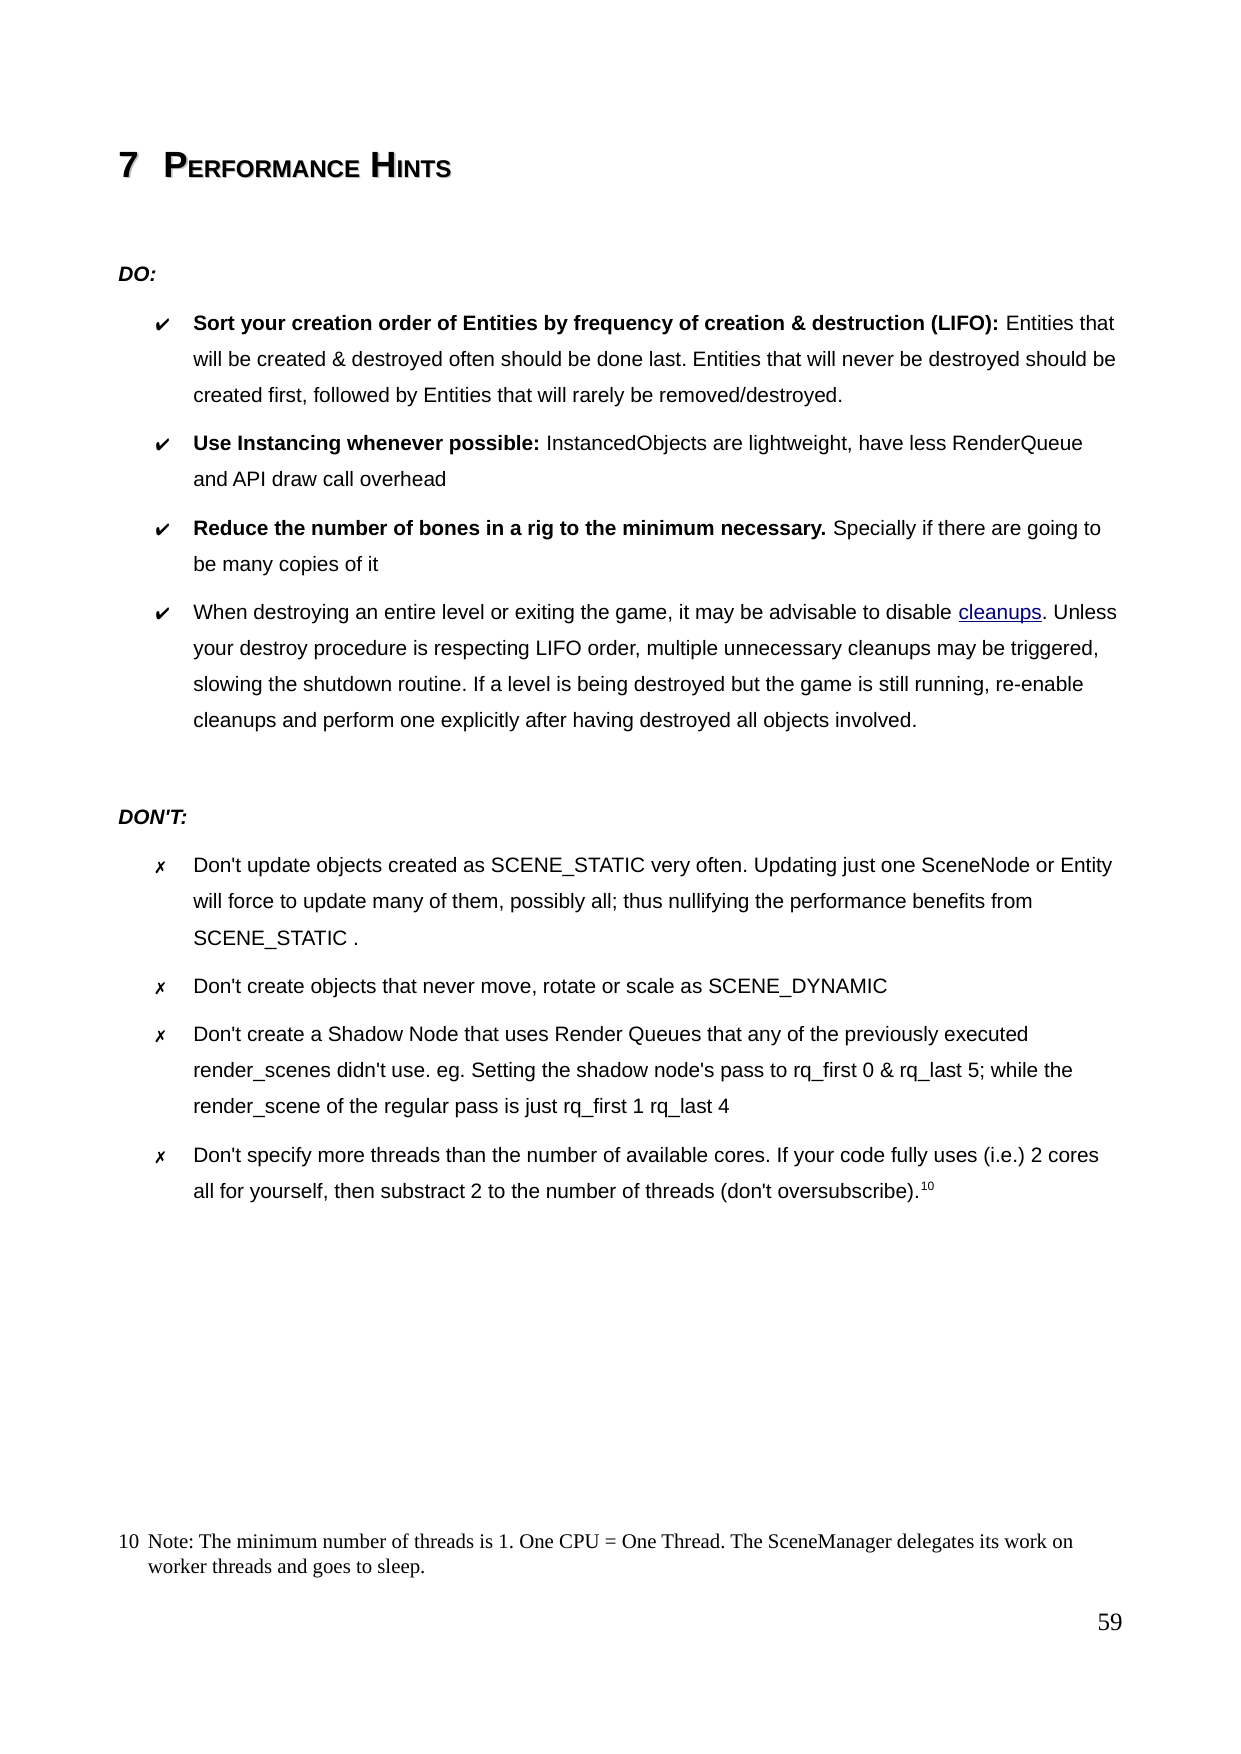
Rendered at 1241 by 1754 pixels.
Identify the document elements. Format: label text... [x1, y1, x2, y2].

list Sort your creation order of Entities by frequency of creation & destruction (LIFO): Entities that will be created & destroyed often should be done last. Entities that will never be destroyed should be created first, followed by Entities that will rarely be removed/destroyed. [156, 311, 1122, 407]
list Don't create a Shadow Node that uses Render Queues that any of the previously executed render_scenes didn't use. eg. Setting the shadow node's pass to rq_first 0 & rq_last 5; while the render_scene of the regular pass is just rq_first 1 rq_last 4 [156, 1022, 1122, 1118]
subtitle Performance Hints [118, 143, 1122, 185]
list Use Instancing whenever possible: InstancedObjects are lightweight, have less RenderQueue and API draw call overhead [156, 431, 1122, 491]
list Don't specify more threads than the number of available cores. If your code fully uses (i.e.) 2 cores all for yourself, then substract 2 to the number of threads (don't oversubscribe). [156, 1143, 1122, 1203]
list When destroying an entire level or exiting the game, it may be advisable to disable cleanups. Unless your destroy procedure is respecting LIFO order, multiple unnecessary cleanups may be triggered, slowing the shutdown routine. If a level is being destroyed but the game is still running, re-enable cleanups and perform one explicitly after having destroyed all objects involved. [156, 600, 1122, 732]
list Don't create objects that never move, rotate or scale as SCENE_DYNAMIC [156, 974, 1122, 998]
text DON'T: [118, 805, 1122, 829]
list Reduce the number of bones in a rig to the minimum necessary. Specially if there are going to be many copies of it [156, 516, 1122, 576]
list Note: The minimum number of threads is 1. One CPU = One Thread. The SceneManager delegates its work on worker threads and goes to sleep. [118, 1529, 1122, 1578]
list Don't update objects created as SCENE_STATIC very often. Updating just one SceneNode or Entity will force to update many of them, possibly all; thus nullifying the performance benefits from SCENE_STATIC . [156, 853, 1122, 949]
text DO: [118, 262, 1122, 286]
